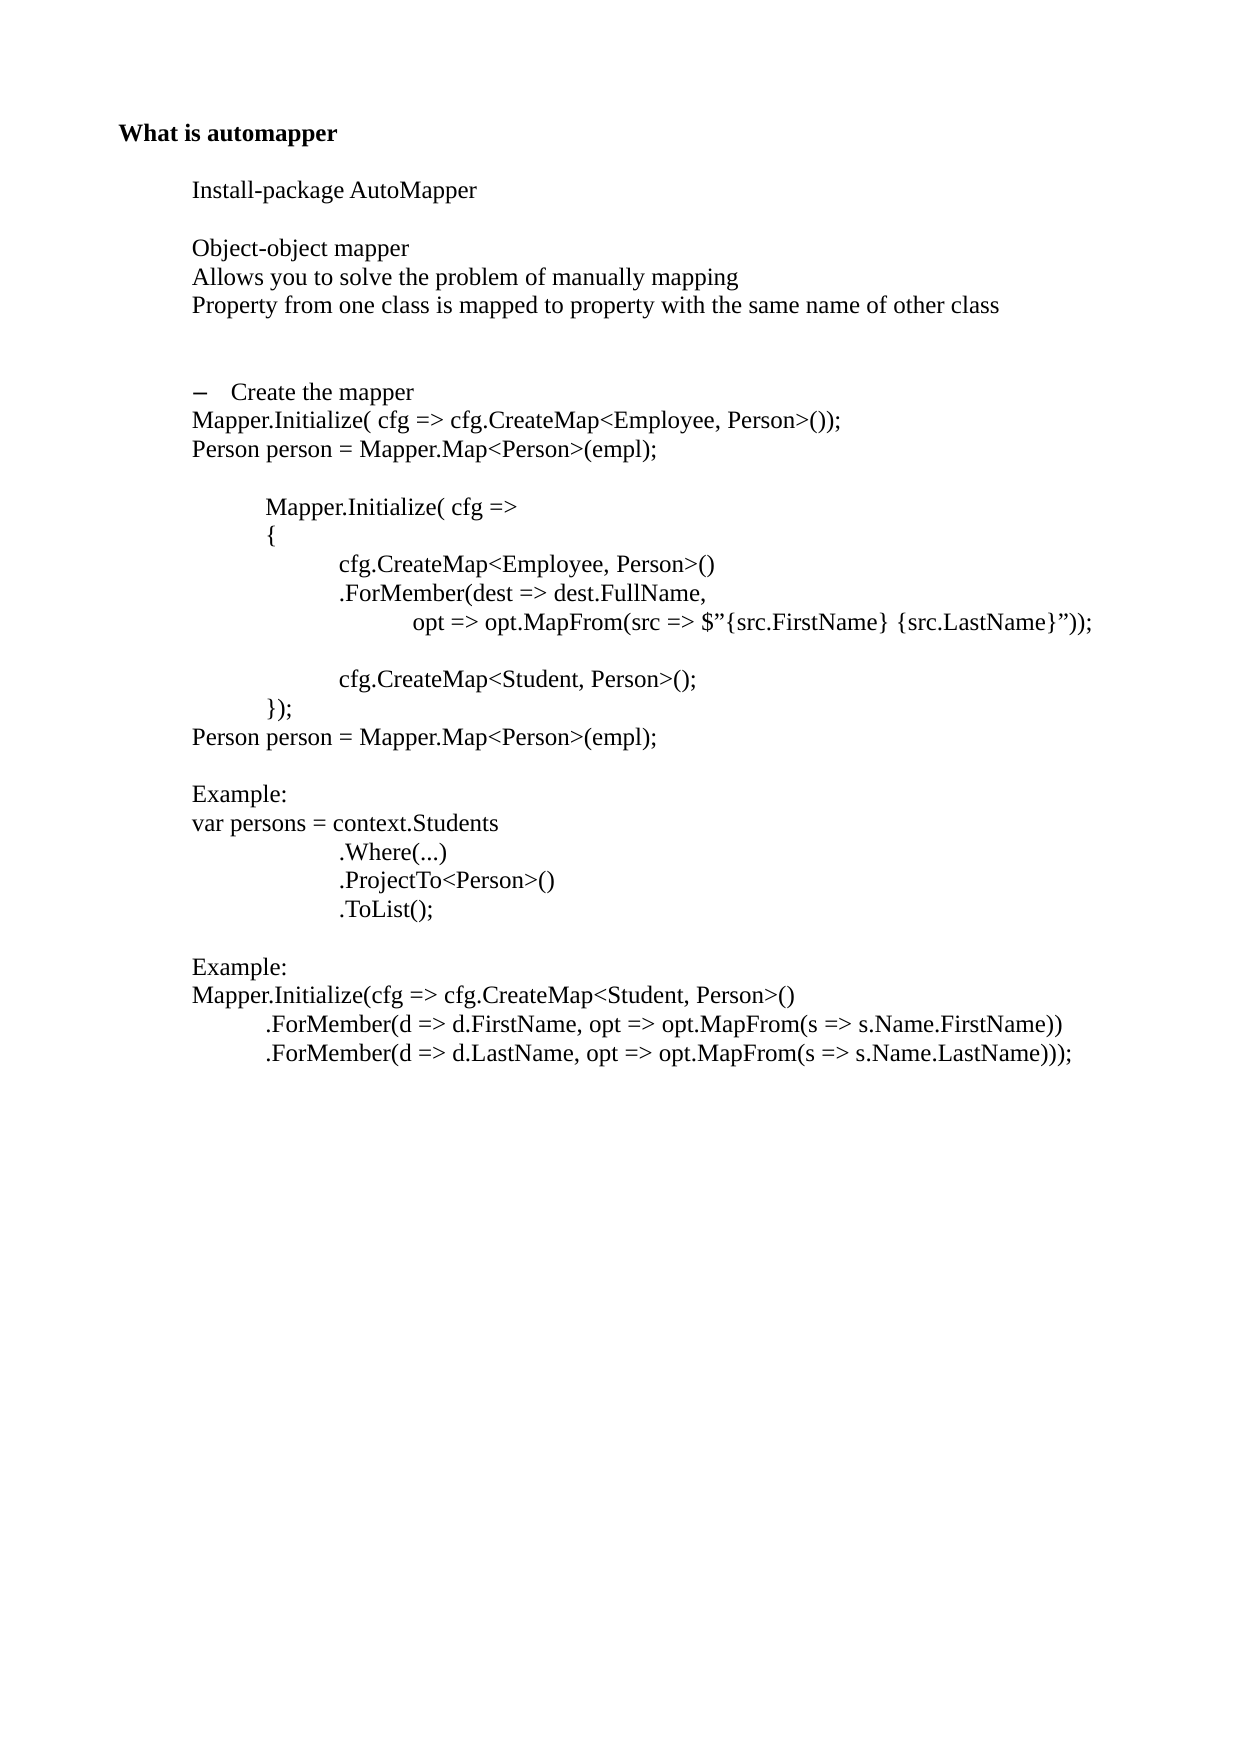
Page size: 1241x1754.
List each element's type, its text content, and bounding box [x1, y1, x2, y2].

text var persons = context.Students [118, 808, 1122, 837]
text Object-object mapper [118, 233, 1122, 262]
text { [118, 521, 1122, 549]
text Person person = Mapper.Map<Person>(empl); [118, 434, 1122, 463]
text .ToList(); [118, 894, 1122, 923]
text Example: [118, 779, 1122, 808]
text Mapper.Initialize( cfg => cfg.CreateMap<Employee, Person>()); [118, 406, 1122, 434]
text Mapper.Initialize(cfg => cfg.CreateMap<Student, Person>() [118, 981, 1122, 1009]
text Install-package AutoMapper [118, 176, 1122, 204]
text Property from one class is mapped to property with the same name of other class [118, 291, 1122, 319]
text cfg.CreateMap<Employee, Person>() [118, 549, 1122, 578]
text Allows you to solve the problem of manually mapping [118, 262, 1122, 291]
text What is automapper [118, 118, 1122, 147]
text .ForMember(d => d.FirstName, opt => opt.MapFrom(s => s.Name.FirstName)) [118, 1009, 1122, 1038]
text }); [118, 693, 1122, 722]
text .ForMember(dest => dest.FullName, [118, 578, 1122, 607]
list Create the mapper [193, 377, 1122, 406]
text Mapper.Initialize( cfg => [118, 492, 1122, 521]
text cfg.CreateMap<Student, Person>(); [118, 664, 1122, 693]
text Person person = Mapper.Map<Person>(empl); [118, 722, 1122, 751]
text .Where(...) [118, 837, 1122, 866]
text Example: [118, 952, 1122, 981]
text .ProjectTo<Person>() [118, 866, 1122, 894]
text opt => opt.MapFrom(src => $”{src.FirstName} {src.LastName}”)); [118, 607, 1122, 636]
text .ForMember(d => d.LastName, opt => opt.MapFrom(s => s.Name.LastName))); [118, 1038, 1122, 1067]
